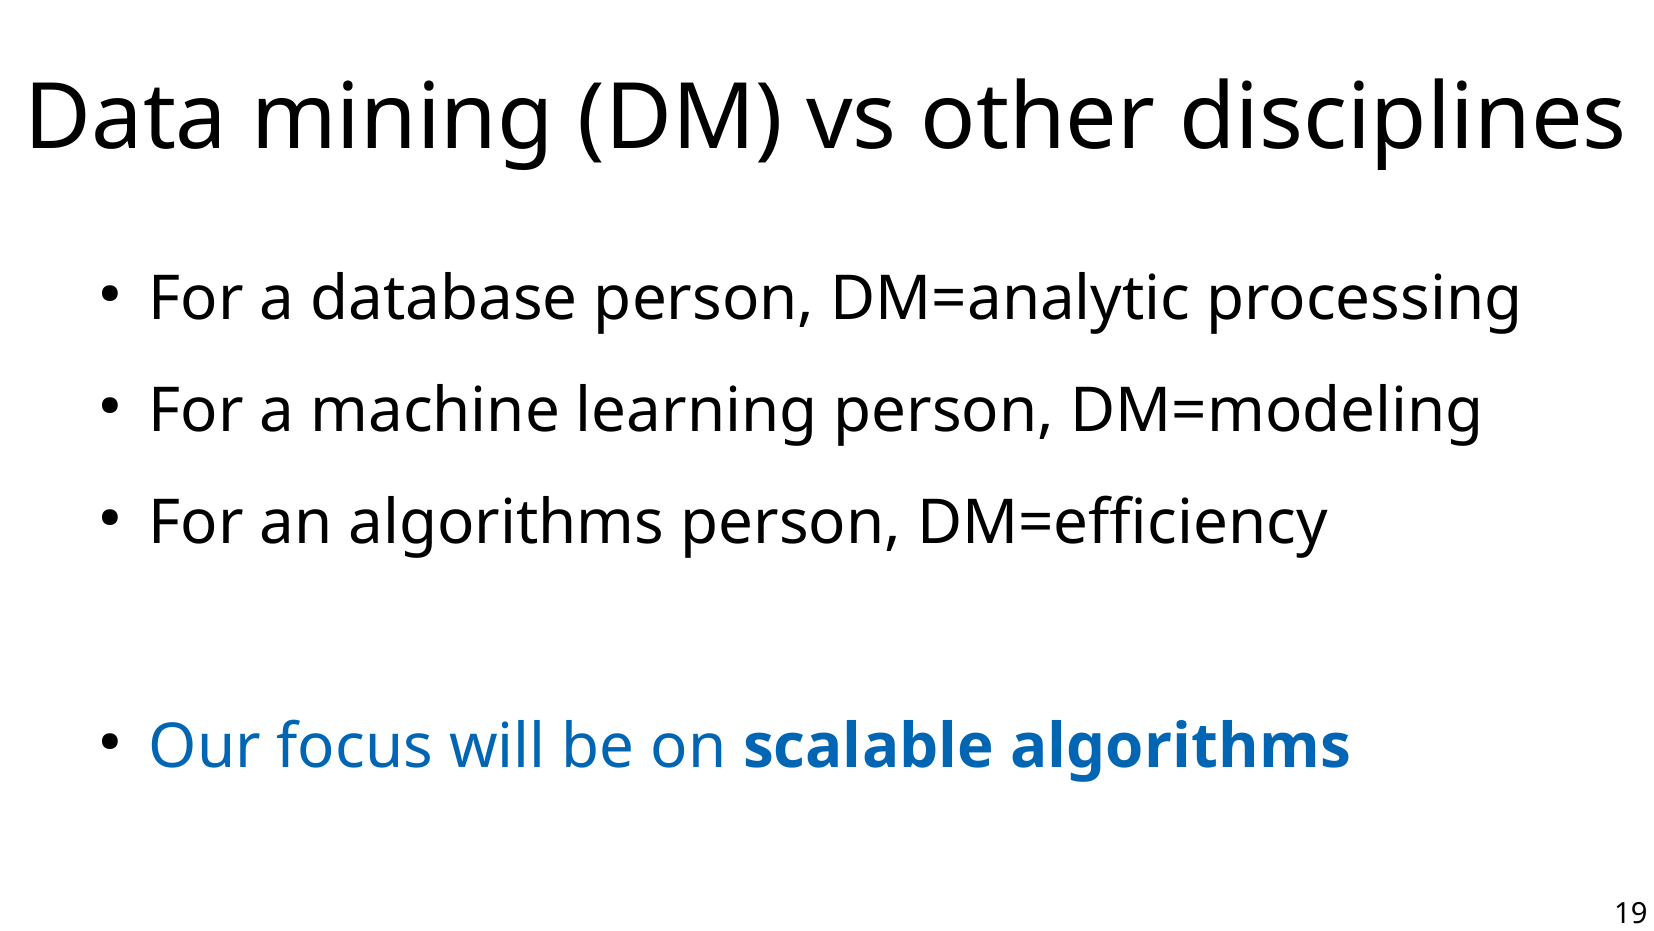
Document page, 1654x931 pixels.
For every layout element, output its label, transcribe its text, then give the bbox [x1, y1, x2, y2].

list For a database person, DM=analytic processing For a machine learning person, DM=modeling For an algorithms person, DM=efficiency Our focus will be on scalable algorithms [82, 253, 1576, 793]
title Data mining (DM) vs other disciplines [0, 1, 1654, 226]
